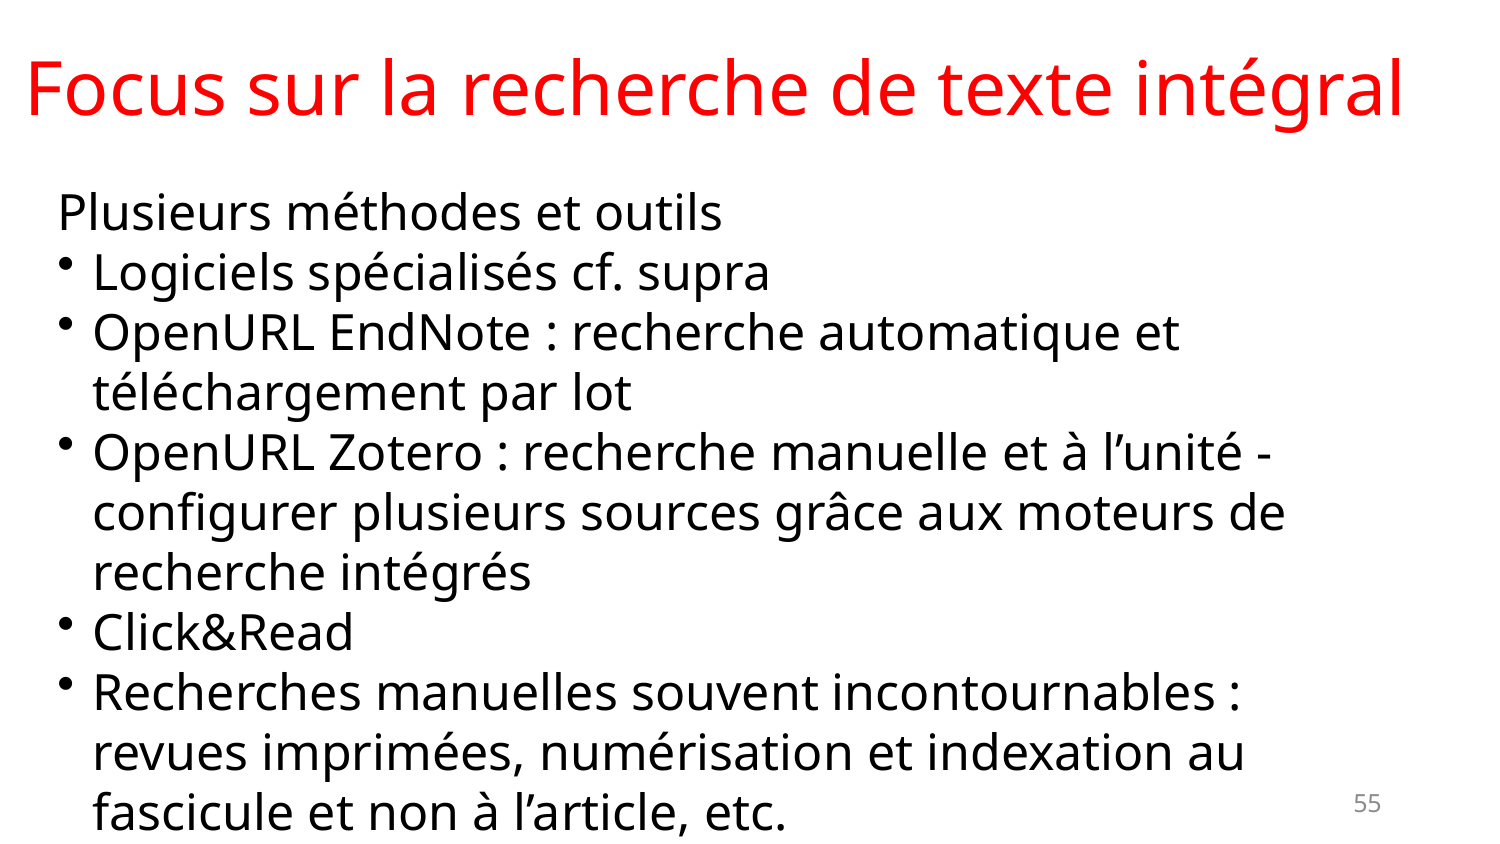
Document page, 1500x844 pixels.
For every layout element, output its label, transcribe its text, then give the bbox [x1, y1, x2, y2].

text_box Plusieurs méthodes et outils Logiciels spécialisés cf. supra OpenURL EndNote : recherche automatique et téléchargement par lot OpenURL Zotero : recherche manuelle et à l’unité - configurer plusieurs sources grâce aux moteurs de recherche intégrés Click&Read Recherches manuelles souvent incontournables : revues imprimées, numérisation et indexation au fascicule et non à l’article, etc. [42, 172, 1388, 844]
title Focus sur la recherche de texte intégral [9, 9, 1500, 173]
